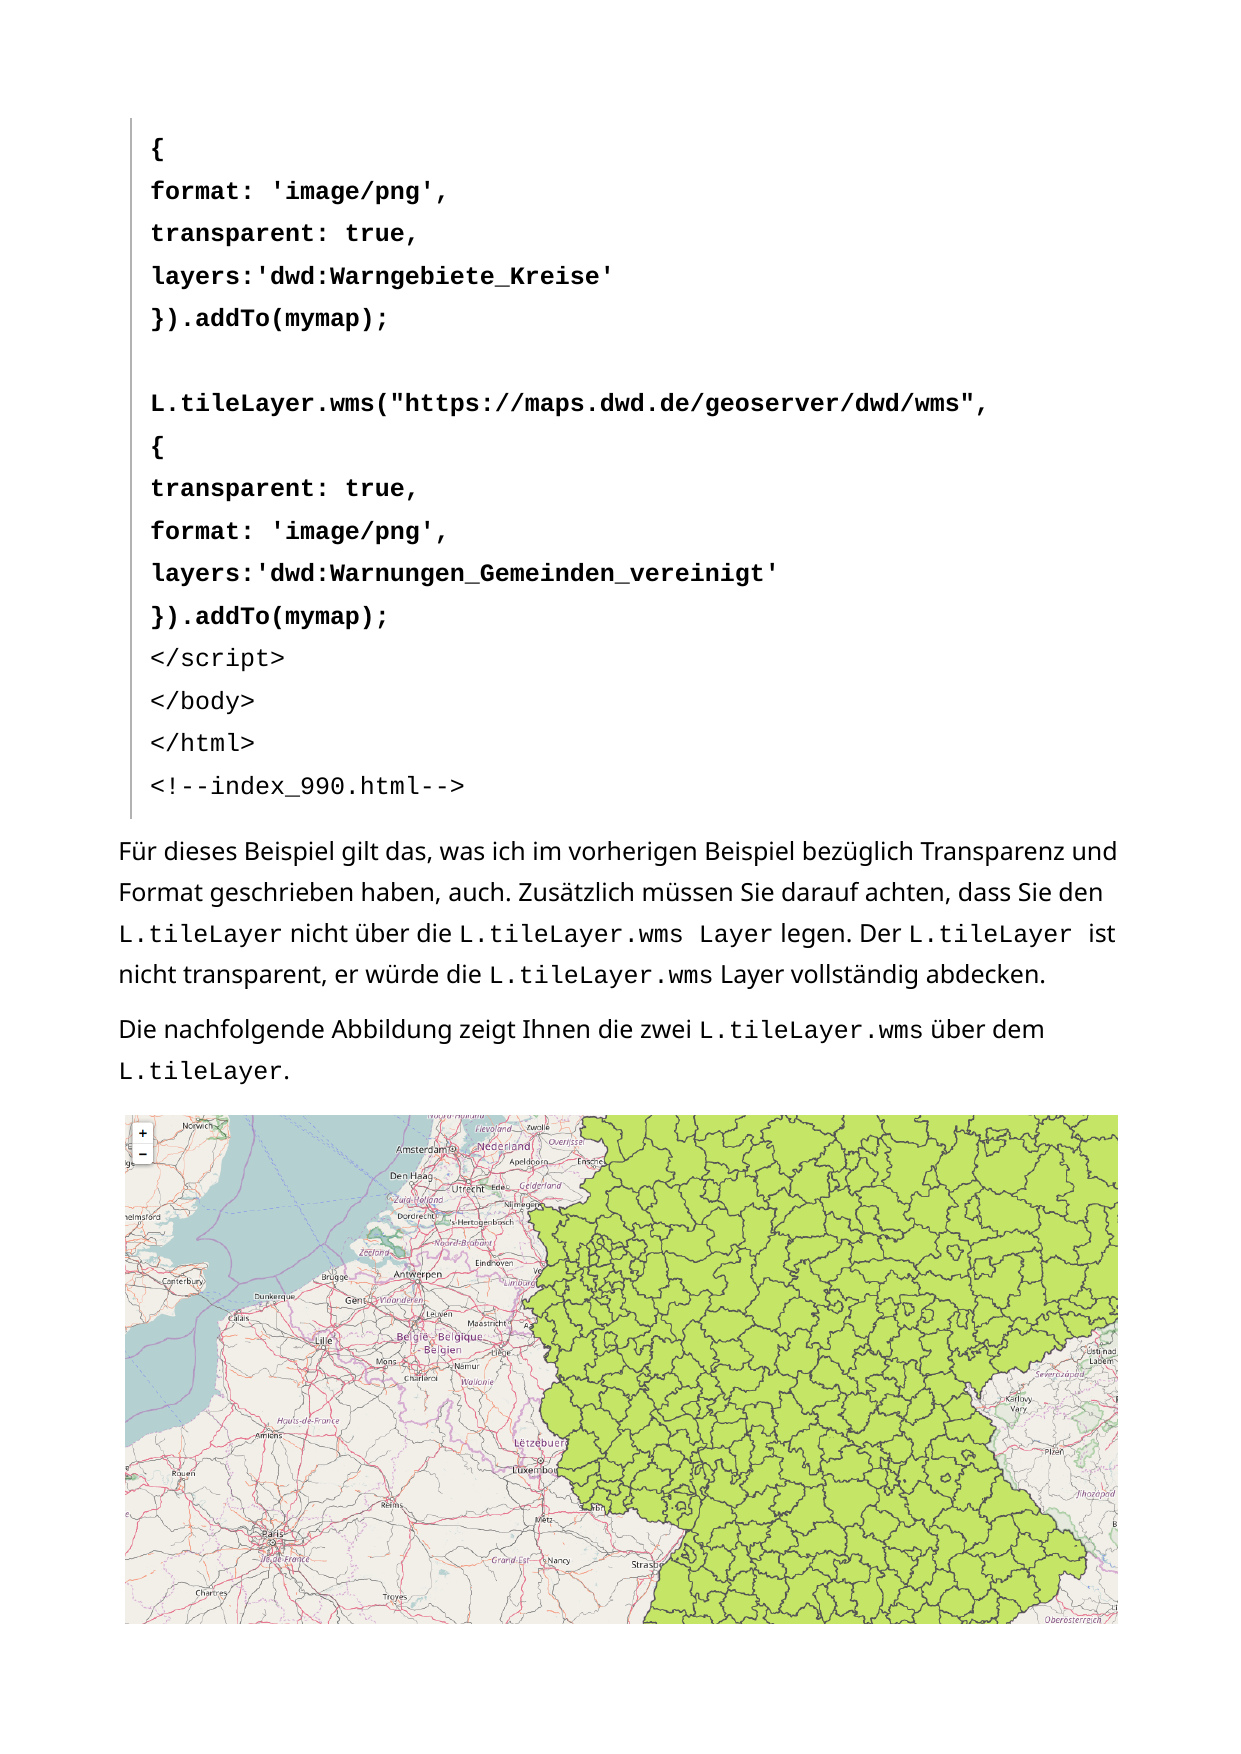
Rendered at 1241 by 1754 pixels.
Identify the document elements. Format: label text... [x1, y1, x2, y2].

picture [118, 1108, 1123, 1624]
text }).addTo(mymap); [132, 288, 1122, 331]
text </html> <!--index_990.html--> [132, 713, 1122, 819]
text { [132, 118, 1122, 161]
text Die nachfolgende Abbildung zeigt Ihnen die zwei L.tileLayer.wms über dem L.tileLayer. [118, 1012, 1122, 1087]
text }).addTo(mymap); [132, 586, 1122, 628]
text Für dieses Beispiel gilt das, was ich im vorherigen Beispiel bezüglich Transparenz und Format geschrieben haben, auch. Zusätzlich müssen Sie darauf achten, dass Sie den L.tileLayer nicht über die L.tileLayer.wms Layer legen. Der L.tileLayer ist nicht transparent, er würde die L.tileLayer.wms Layer vollständig abdecken. [118, 833, 1122, 991]
text layers:'dwd:Warnungen_Gemeinden_vereinigt' [132, 543, 1122, 586]
text </body> [132, 671, 1122, 713]
text format: 'image/png', [132, 501, 1122, 543]
text layers:'dwd:Warngebiete_Kreise' [132, 246, 1122, 288]
text </script> [132, 628, 1122, 671]
text format: 'image/png', [132, 161, 1122, 203]
text L.tileLayer.wms("https://maps.dwd.de/geoserver/dwd/wms", [132, 331, 1122, 416]
text { [132, 416, 1122, 458]
text transparent: true, [132, 458, 1122, 501]
text transparent: true, [132, 203, 1122, 246]
